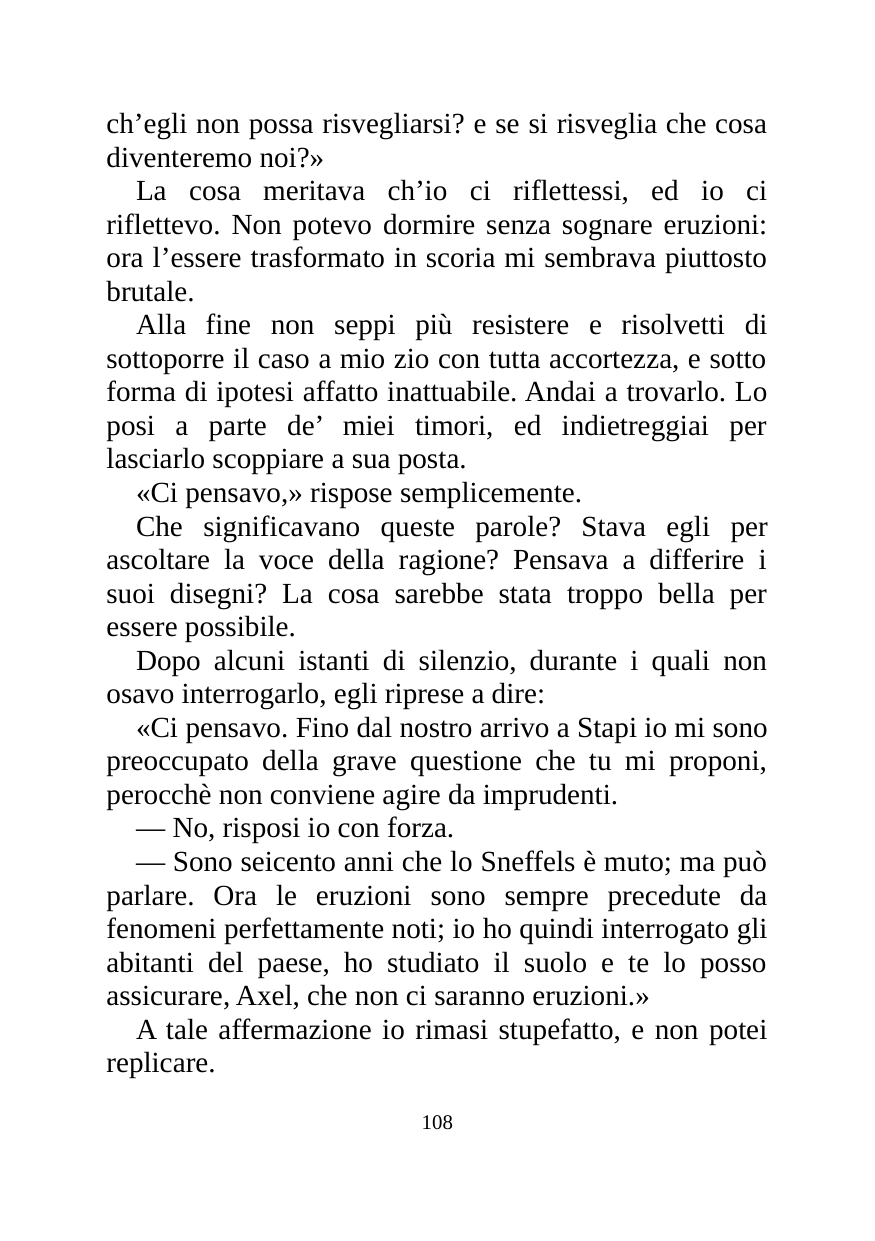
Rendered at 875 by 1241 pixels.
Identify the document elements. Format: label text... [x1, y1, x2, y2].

text Dopo alcuni istanti di silenzio, durante i quali non osavo interrogarlo, egli riprese a dire: [106, 643, 768, 710]
text La cosa meritava ch’io ci riflettessi, ed io ci riflettevo. Non potevo dormire senza sognare eruzioni: ora l’essere trasformato in scoria mi sembrava piuttosto brutale. [106, 173, 768, 307]
text — No, risposi io con forza. [106, 811, 768, 844]
text ch’egli non possa risvegliarsi? e se si risveglia che cosa diventeremo noi?» [106, 106, 768, 173]
text «Ci pensavo,» rispose semplicemente. [106, 475, 768, 509]
text Che significavano queste parole? Stava egli per ascoltare la voce della ragione? Pensava a differire i suoi disegni? La cosa sarebbe stata troppo bella per essere possibile. [106, 509, 768, 643]
text Alla fine non seppi più resistere e risolvetti di sottoporre il caso a mio zio con tutta accortezza, e sotto forma di ipotesi affatto inattuabile. Andai a trovarlo. Lo posi a parte de’ miei timori, ed indietreggiai per lasciarlo scoppiare a sua posta. [106, 307, 768, 475]
text A tale affermazione io rimasi stupefatto, e non potei replicare. [106, 1012, 768, 1079]
text — Sono seicento anni che lo Sneffels è muto; ma può parlare. Ora le eruzioni sono sempre precedute da fenomeni perfettamente noti; io ho quindi interrogato gli abitanti del paese, ho studiato il suolo e te lo posso assicurare, Axel, che non ci saranno eruzioni.» [106, 844, 768, 1012]
text «Ci pensavo. Fino dal nostro arrivo a Stapi io mi sono preoccupato della grave questione che tu mi proponi, perocchè non conviene agire da imprudenti. [106, 710, 768, 811]
